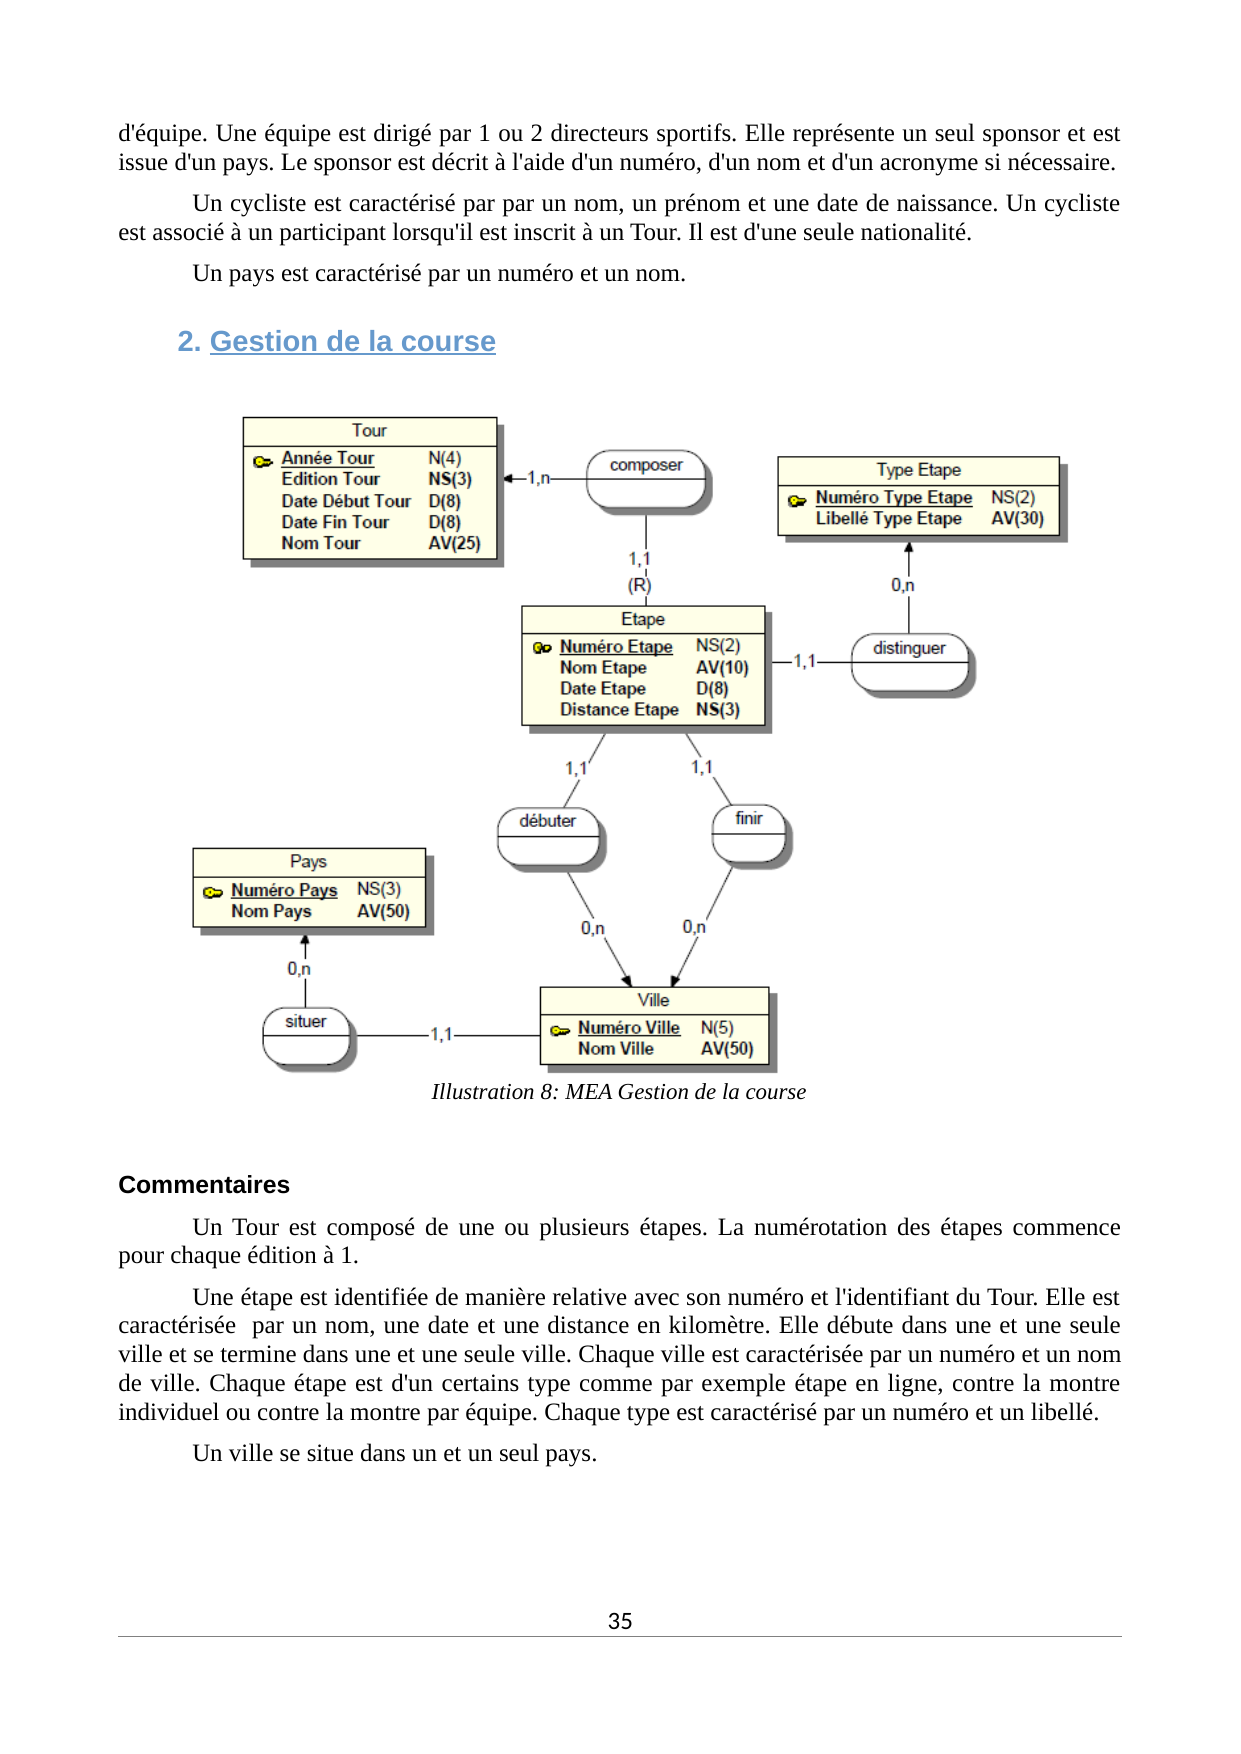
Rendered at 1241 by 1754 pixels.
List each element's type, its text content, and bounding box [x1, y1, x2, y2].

subtitle Commentaires [118, 1171, 1122, 1199]
text Illustration 8: MEA Gestion de la course [147, 400, 1093, 1104]
text d'équipe. Une équipe est dirigé par 1 ou 2 directeurs sportifs. Elle représente un seul sponsor et est issue d'un pays. Le sponsor est décrit à l'aide d'un numéro, d'un nom et d'un acronyme si nécessaire. [118, 118, 1122, 176]
text Un pays est caractérisé par un numéro et un nom. [118, 258, 1122, 287]
text Un ville se situe dans un et un seul pays. [118, 1438, 1122, 1467]
text Un Tour est composé de une ou plusieurs étapes. La numérotation des étapes commence pour chaque édition à 1. [118, 1212, 1122, 1269]
subtitle Gestion de la course [177, 324, 1122, 358]
text Un cycliste est caractérisé par par un nom, un prénom et une date de naissance. Un cycliste est associé à un participant lorsqu'il est inscrit à un Tour. Il est d'une seule nationalité. [118, 188, 1122, 246]
text Une étape est identifiée de manière relative avec son numéro et l'identifiant du Tour. Elle est caractérisée par un nom, une date et une distance en kilomètre. Elle débute dans une et une seule ville et se termine dans une et une seule ville. Chaque ville est caractérisée par un numéro et un nom de ville. Chaque étape est d'un certains type comme par exemple étape en ligne, contre la montre individuel ou contre la montre par équipe. Chaque type est caractérisé par un numéro et un libellé. [118, 1282, 1122, 1425]
